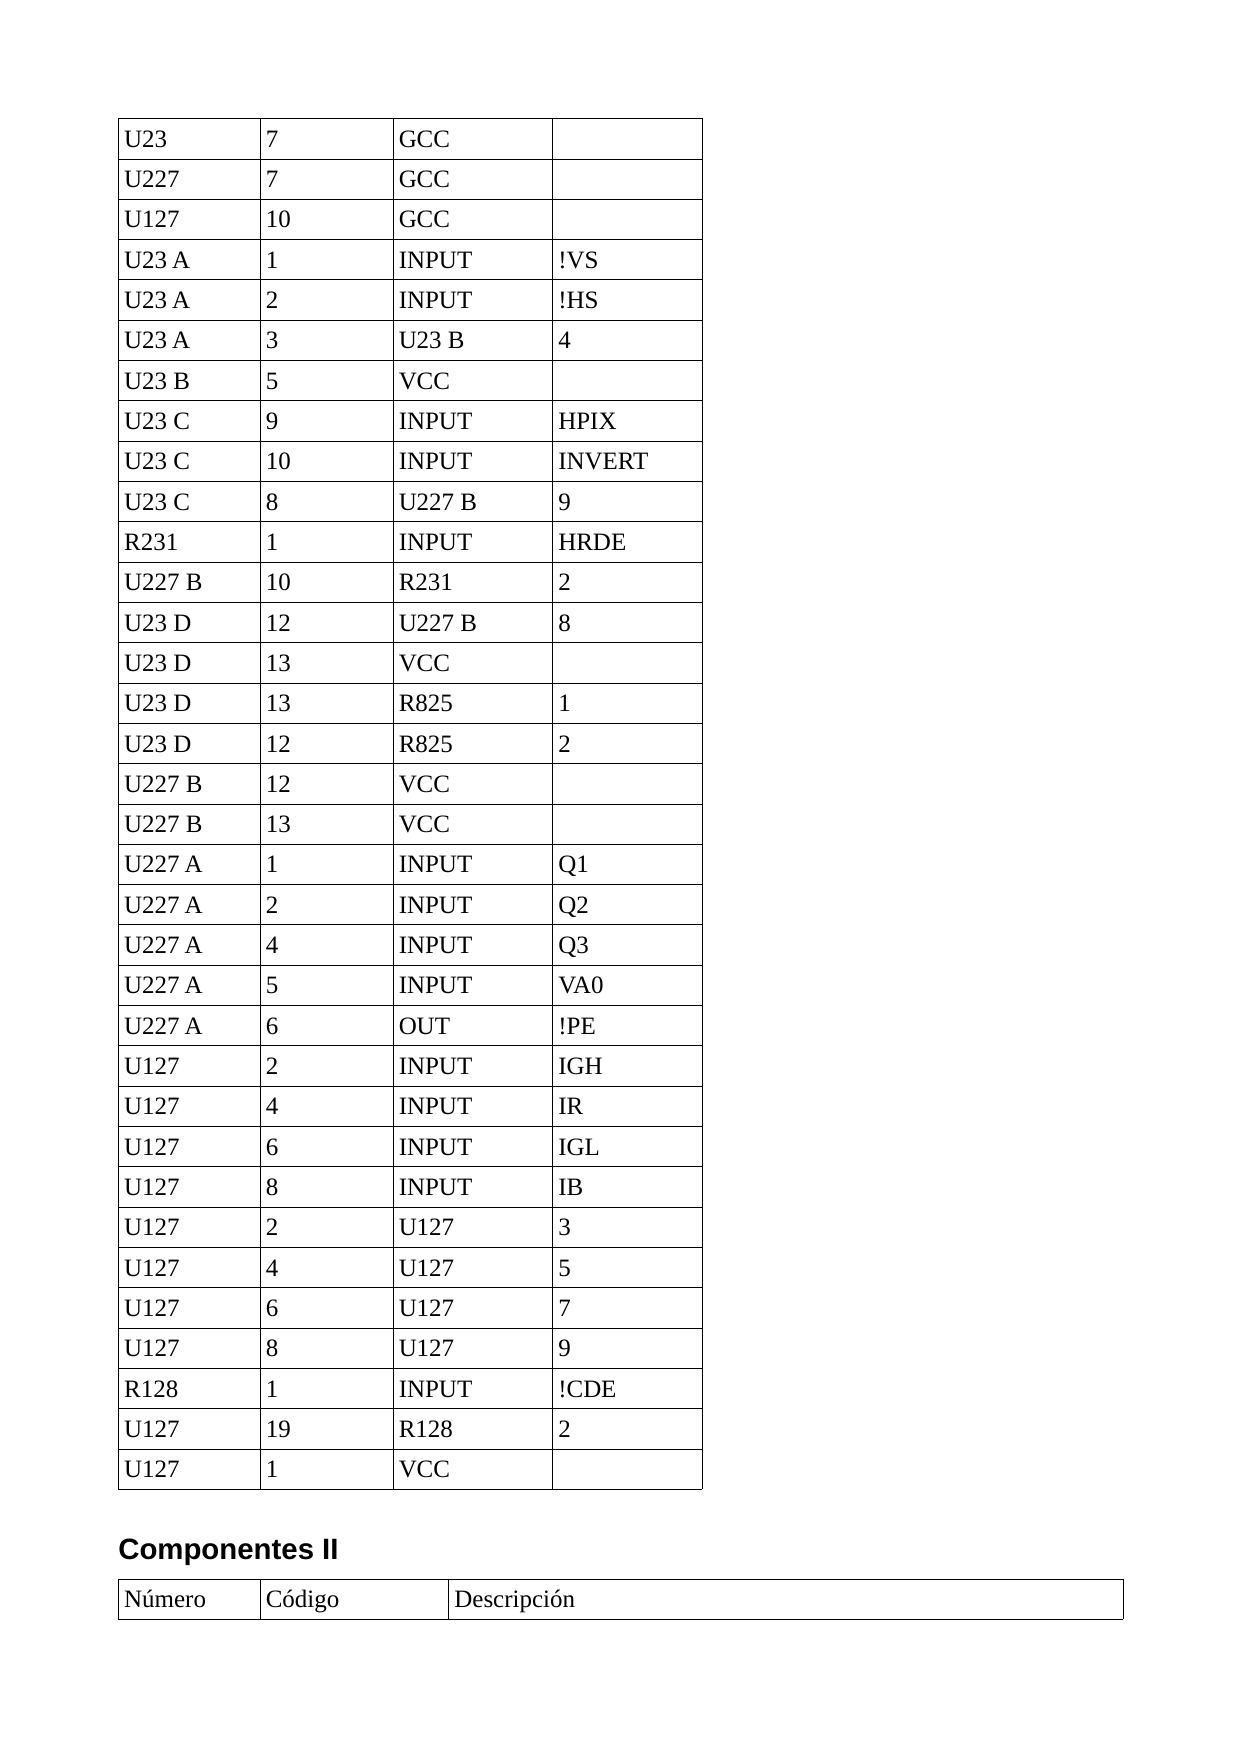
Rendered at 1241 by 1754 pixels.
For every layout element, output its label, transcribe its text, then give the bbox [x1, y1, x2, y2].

table_cell VCC [394, 643, 552, 682]
table_cell !VS [553, 240, 702, 279]
table_cell VCC [394, 805, 552, 844]
table_cell U23 B [119, 361, 260, 400]
table_cell INPUT [394, 885, 552, 924]
table_header Número [119, 1580, 260, 1619]
table_cell R231 [119, 522, 260, 562]
table_cell U23 C [119, 442, 260, 481]
table_cell U23 [119, 119, 260, 158]
table_cell 4 [261, 1087, 393, 1126]
table_cell U127 [119, 1087, 260, 1126]
table_cell U227 A [119, 1006, 260, 1045]
table_cell INPUT [394, 280, 552, 320]
table_cell U127 [119, 1167, 260, 1207]
table_cell U227 A [119, 845, 260, 884]
table_cell 6 [261, 1006, 393, 1045]
table_cell 6 [261, 1127, 393, 1166]
table_cell U227 B [119, 563, 260, 602]
table_cell 10 [261, 442, 393, 481]
table_cell GCC [394, 200, 552, 239]
table_header Descripción [449, 1580, 1123, 1619]
table_cell Q3 [553, 925, 702, 965]
table_cell U23 D [119, 643, 260, 682]
table_cell 8 [261, 1329, 393, 1368]
table_cell 2 [261, 885, 393, 924]
table_cell U23 C [119, 482, 260, 521]
table_cell [553, 200, 702, 239]
table_cell 4 [553, 321, 702, 360]
table_cell GCC [394, 160, 552, 199]
table_cell INPUT [394, 1127, 552, 1166]
table_cell 1 [261, 1450, 393, 1489]
table_cell 4 [261, 925, 393, 965]
table_cell IGL [553, 1127, 702, 1166]
table_cell 1 [261, 1369, 393, 1408]
table_cell VCC [394, 1450, 552, 1489]
table_cell U127 [119, 1208, 260, 1247]
table_cell Q2 [553, 885, 702, 924]
table_cell U23 B [394, 321, 552, 360]
table_cell 10 [261, 200, 393, 239]
table_cell IGH [553, 1046, 702, 1086]
table_cell !CDE [553, 1369, 702, 1408]
table_cell [553, 119, 702, 158]
table_cell [553, 1450, 702, 1489]
table_cell INPUT [394, 1369, 552, 1408]
table_cell U23 A [119, 280, 260, 320]
table_cell 12 [261, 724, 393, 763]
table_cell 8 [261, 1167, 393, 1207]
table_cell INPUT [394, 240, 552, 279]
table_cell 5 [261, 966, 393, 1005]
table_cell 13 [261, 643, 393, 682]
table_cell [553, 361, 702, 400]
table_cell INPUT [394, 966, 552, 1005]
table_cell R825 [394, 684, 552, 723]
table_cell U23 C [119, 401, 260, 441]
table_cell GCC [394, 119, 552, 158]
table_cell HRDE [553, 522, 702, 562]
table_cell R128 [119, 1369, 260, 1408]
table_cell 1 [261, 522, 393, 562]
table_cell U227 A [119, 885, 260, 924]
table_cell U227 B [394, 482, 552, 521]
table_cell IR [553, 1087, 702, 1126]
table_cell U127 [119, 1288, 260, 1327]
table_cell U127 [119, 1409, 260, 1448]
table_cell 4 [261, 1248, 393, 1287]
table_cell U127 [119, 1248, 260, 1287]
table_cell 2 [261, 1046, 393, 1086]
table_cell U227 [119, 160, 260, 199]
table_cell 7 [261, 119, 393, 158]
table_cell U127 [394, 1288, 552, 1327]
table_cell !HS [553, 280, 702, 320]
table_cell INPUT [394, 1046, 552, 1086]
table_cell IB [553, 1167, 702, 1207]
table_cell 8 [261, 482, 393, 521]
table_cell 2 [261, 280, 393, 320]
table_cell 12 [261, 764, 393, 803]
table_cell VA0 [553, 966, 702, 1005]
table_cell U23 D [119, 603, 260, 642]
table_cell 8 [553, 603, 702, 642]
table_cell U23 A [119, 240, 260, 279]
table_cell 1 [261, 240, 393, 279]
table_cell 2 [261, 1208, 393, 1247]
subtitle Componentes II [118, 1532, 1122, 1566]
table_cell INPUT [394, 522, 552, 562]
table_cell U227 B [119, 764, 260, 803]
table_cell INPUT [394, 845, 552, 884]
table_cell 7 [261, 160, 393, 199]
table_cell 3 [261, 321, 393, 360]
table_cell U127 [119, 1127, 260, 1166]
table_cell 1 [261, 845, 393, 884]
table_cell 6 [261, 1288, 393, 1327]
table_cell [553, 643, 702, 682]
table_cell 5 [261, 361, 393, 400]
table_cell INPUT [394, 1087, 552, 1126]
table_cell U23 A [119, 321, 260, 360]
table_cell U227 B [119, 805, 260, 844]
table_cell 13 [261, 684, 393, 723]
table_cell [553, 805, 702, 844]
table_cell INPUT [394, 1167, 552, 1207]
table_cell U127 [394, 1208, 552, 1247]
table_cell 7 [553, 1288, 702, 1327]
table_cell U127 [119, 1329, 260, 1368]
table_cell !PE [553, 1006, 702, 1045]
table_cell 9 [553, 1329, 702, 1368]
table_cell 9 [261, 401, 393, 441]
table_cell 19 [261, 1409, 393, 1448]
table_cell 13 [261, 805, 393, 844]
table_cell U127 [119, 1046, 260, 1086]
table_cell INPUT [394, 401, 552, 441]
table_cell [553, 764, 702, 803]
table_cell U127 [394, 1329, 552, 1368]
table_header Código [261, 1580, 448, 1619]
table_cell U23 D [119, 724, 260, 763]
table_cell OUT [394, 1006, 552, 1045]
table_cell INPUT [394, 442, 552, 481]
table_cell 5 [553, 1248, 702, 1287]
table_cell VCC [394, 764, 552, 803]
table_cell U227 A [119, 966, 260, 1005]
table_cell 2 [553, 563, 702, 602]
table_cell HPIX [553, 401, 702, 441]
table_cell R128 [394, 1409, 552, 1448]
table_cell [553, 160, 702, 199]
table_cell 3 [553, 1208, 702, 1247]
table_cell U227 B [394, 603, 552, 642]
table_cell 12 [261, 603, 393, 642]
table_cell INPUT [394, 925, 552, 965]
table_cell R825 [394, 724, 552, 763]
table_cell R231 [394, 563, 552, 602]
table_cell U23 D [119, 684, 260, 723]
table_cell 2 [553, 724, 702, 763]
table_cell U127 [119, 1450, 260, 1489]
table_cell INVERT [553, 442, 702, 481]
table_cell Q1 [553, 845, 702, 884]
table_cell VCC [394, 361, 552, 400]
table_cell U127 [119, 200, 260, 239]
table_cell 2 [553, 1409, 702, 1448]
table_cell U227 A [119, 925, 260, 965]
table_cell 10 [261, 563, 393, 602]
table_cell U127 [394, 1248, 552, 1287]
table_cell 9 [553, 482, 702, 521]
table_cell 1 [553, 684, 702, 723]
